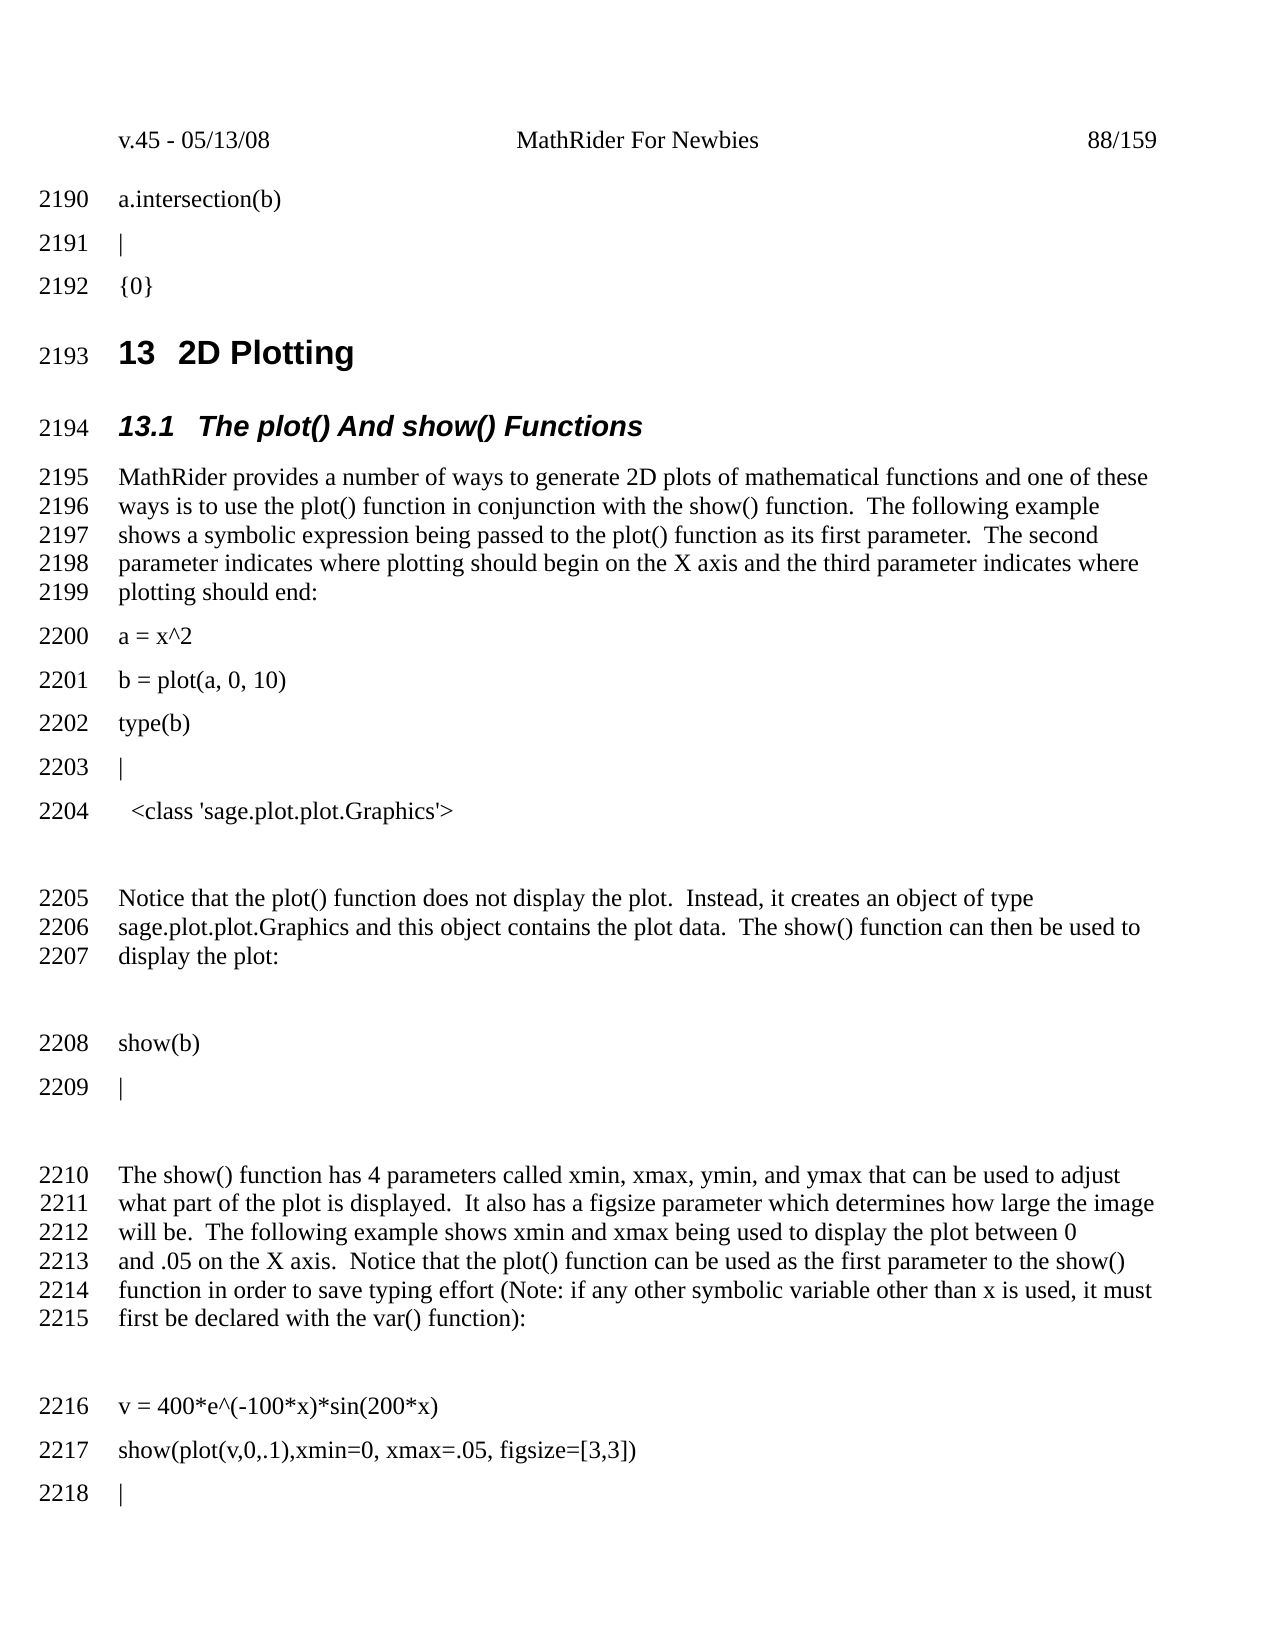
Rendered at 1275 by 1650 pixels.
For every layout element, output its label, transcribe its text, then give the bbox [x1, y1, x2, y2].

text {0} [118, 271, 1157, 300]
text show(b) [118, 1028, 1157, 1057]
text | [118, 1072, 1157, 1101]
text Notice that the plot() function does not display the plot. Instead, it creates an object of type sage.plot.plot.Graphics and this object contains the plot data. The show() function can then be used to display the plot: [118, 883, 1157, 970]
text type(b) [118, 708, 1157, 737]
text <class 'sage.plot.plot.Graphics'> [118, 796, 1157, 825]
text | [118, 1478, 1157, 1507]
text a = x^2 [118, 621, 1157, 650]
subtitle 2D Plotting [118, 333, 1157, 371]
subtitle The plot() And show() Functions [118, 409, 1157, 442]
text MathRider provides a number of ways to generate 2D plots of mathematical functions and one of these ways is to use the plot() function in conjunction with the show() function. The following example shows a symbolic expression being passed to the plot() function as its first parameter. The second parameter indicates where plotting should begin on the X axis and the third parameter indicates where plotting should end: [118, 462, 1157, 606]
text The show() function has 4 parameters called xmin, xmax, ymin, and ymax that can be used to adjust what part of the plot is displayed. It also has a figsize parameter which determines how large the image will be. The following example shows xmin and xmax being used to display the plot between 0 and .05 on the X axis. Notice that the plot() function can be used as the first parameter to the show() function in order to save typing effort (Note: if any other symbolic variable other than x is used, it must first be declared with the var() function): [118, 1160, 1157, 1332]
text show(plot(v,0,.1),xmin=0, xmax=.05, figsize=[3,3]) [118, 1435, 1157, 1463]
text | [118, 228, 1157, 256]
text b = plot(a, 0, 10) [118, 665, 1157, 693]
text a.intersection(b) [118, 184, 1157, 213]
text | [118, 752, 1157, 781]
text v = 400*e^(-100*x)*sin(200*x) [118, 1391, 1157, 1420]
